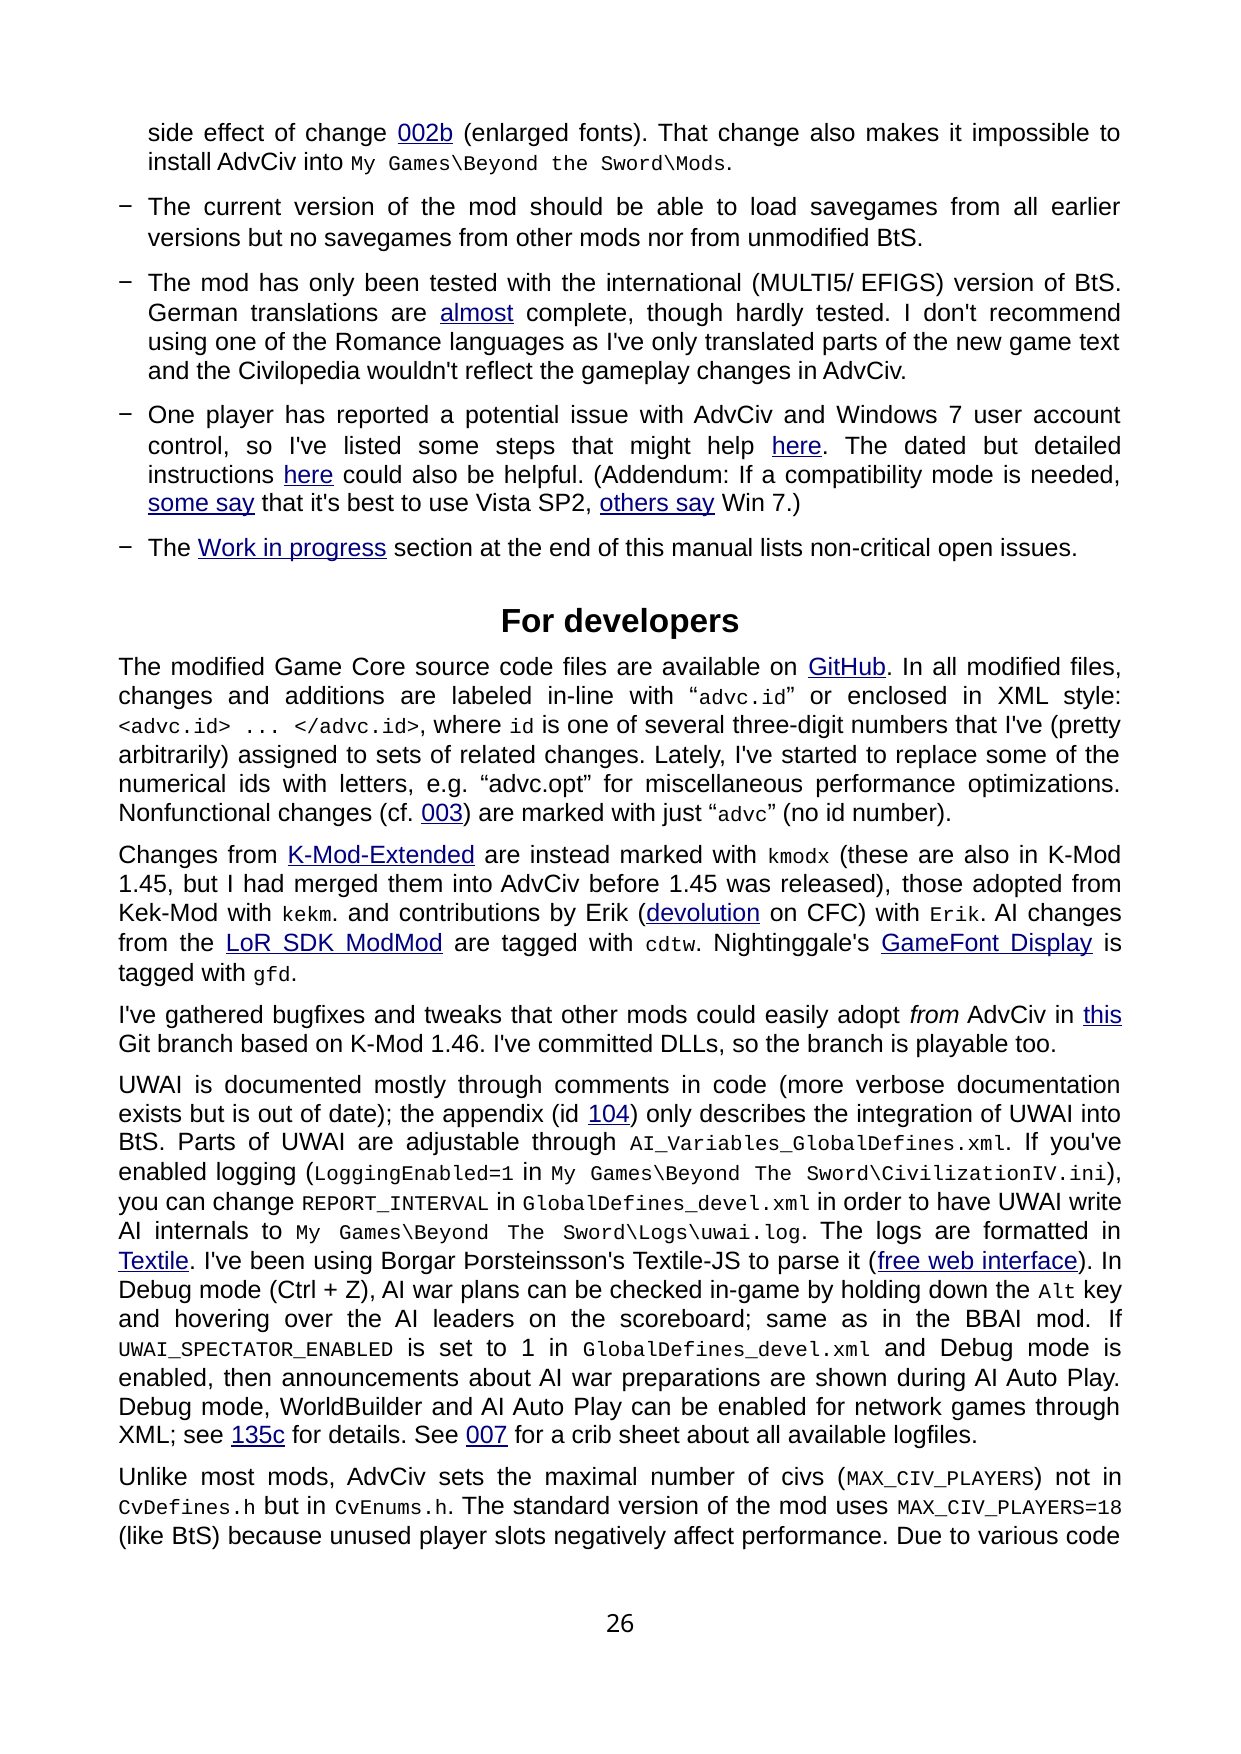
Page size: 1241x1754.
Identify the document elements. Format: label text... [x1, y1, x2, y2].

list The Work in progress section at the end of this manual lists non-critical open issues. [118, 529, 1122, 564]
text I've gathered bugfixes and tweaks that other mods could easily adopt from AdvCiv in this Git branch based on K-Mod 1.46. I've committed DLLs, so the branch is playable too. [118, 1000, 1122, 1057]
list The current version of the mod should be able to load savegames from all earlier versions but no savegames from other mods nor from unmodified BtS. [118, 189, 1122, 252]
text Changes from K-Mod-Extended are instead marked with kmodx (these are also in K-Mod 1.45, but I had merged them into AdvCiv before 1.45 was released), those adopted from Kek-Mod with kekm. and contributions by Erik (devolution on CFC) with Erik. AI changes from the LoR SDK ModMod are tagged with cdtw. Nightinggale's GameFont Display is tagged with gfd. [118, 840, 1122, 987]
list The mod has only been tested with the international (MULTI5/ EFIGS) version of BtS. German translations are almost complete, though hardly tested. I don't recommend using one of the Romance languages as I've only translated parts of the new game text and the Civilopedia wouldn't reflect the gameplay changes in AdvCiv. [118, 264, 1122, 384]
list side effect of change 002b (enlarged fonts). That change also makes it impossible to install AdvCiv into My Games\Beyond the Sword\Mods. [118, 118, 1122, 177]
text UWAI is documented mostly through comments in code (more verbose documentation exists but is out of date); the appendix (id 104) only describes the integration of UWAI into BtS. Parts of UWAI are adjustable through AI_Variables_GlobalDefines.xml. If you've enabled logging (LoggingEnabled=1 in My Games\Beyond The Sword\CivilizationIV.ini), you can change REPORT_INTERVAL in GlobalDefines_devel.xml in order to have UWAI write AI internals to My Games\Beyond The Sword\Logs\uwai.log. The logs are formatted in Textile. I've been using Borgar Þorsteinsson's Textile-JS to parse it (free web interface). In Debug mode (Ctrl + Z), AI war plans can be checked in-game by holding down the Alt key and hovering over the AI leaders on the scoreboard; same as in the BBAI mod. If UWAI_SPECTATOR_ENABLED is set to 1 in GlobalDefines_devel.xml and Debug mode is enabled, then announcements about AI war preparations are shown during AI Auto Play. Debug mode, WorldBuilder and AI Auto Play can be enabled for network games through XML; see 135c for details. See 007 for a crib sheet about all available logfiles. [118, 1070, 1122, 1449]
subtitle For developers [118, 601, 1122, 639]
text Unlike most mods, AdvCiv sets the maximal number of civs (MAX_CIV_PLAYERS) not in CvDefines.h but in CvEnums.h. The standard version of the mod uses MAX_CIV_PLAYERS=18 (like BtS) because unused player slots negatively affect performance. Due to various code [118, 1462, 1122, 1550]
text The modified Game Core source code files are available on GitHub. In all modified files, changes and additions are labeled in-line with “advc.id” or enclosed in XML style: <advc.id> ... </advc.id>, where id is one of several three-digit numbers that I've (pretty arbitrarily) assigned to sets of related changes. Lately, I've started to replace some of the numerical ids with letters, e.g. “advc.opt” for miscellaneous performance optimizations. Nonfunctional changes (cf. 003) are marked with just “advc” (no id number). [118, 652, 1122, 827]
list One player has reported a potential issue with AdvCiv and Windows 7 user account control, so I've listed some steps that might help here. The dated but detailed instructions here could also be helpful. (Addendum: If a compatibility mode is needed, some say that it's best to use Vista SP2, others say Win 7.) [118, 397, 1122, 517]
